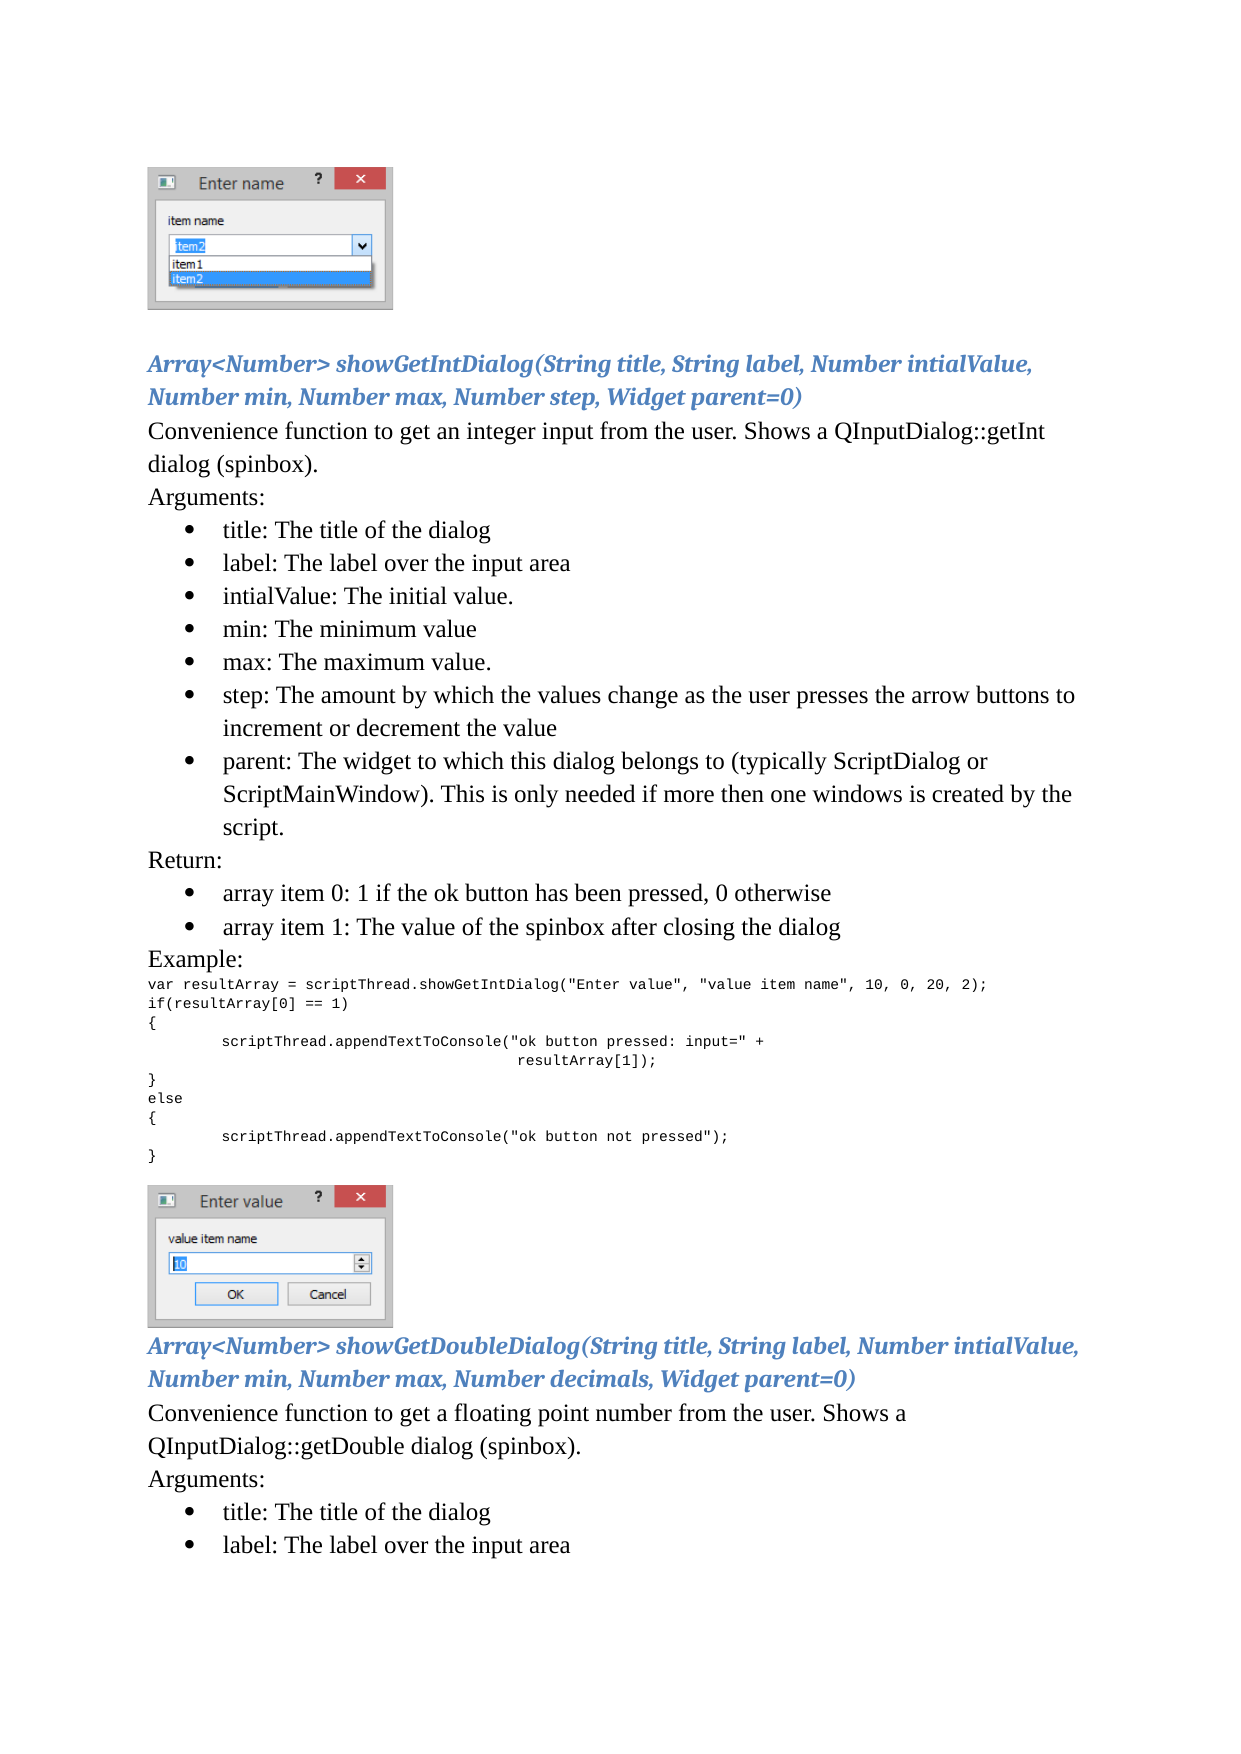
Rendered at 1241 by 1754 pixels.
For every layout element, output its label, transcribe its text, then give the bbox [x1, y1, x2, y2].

text scriptThread.appendTextToConsole("ok button pressed: input=" + resultArray[1]); [148, 1034, 1093, 1070]
text Return: [148, 846, 1093, 874]
text { [148, 1110, 1093, 1127]
list intialValue: The initial value. [185, 581, 1093, 610]
list title: The title of the dialog [185, 515, 1093, 544]
list max: The maximum value. [185, 647, 1093, 676]
text Convenience function to get an integer input from the user. Shows a QInputDialog::getInt dialog (spinbox). [148, 416, 1093, 478]
text Arguments: [148, 482, 1093, 511]
list step: The amount by which the values change as the user presses the arrow buttons to increment or decrement the value [185, 680, 1093, 742]
list label: The label over the input area [185, 1530, 1093, 1559]
text { [148, 1016, 1093, 1032]
text var resultArray = scriptThread.showGetIntDialog("Enter value", "value item name", 10, 0, 20, 2); [148, 978, 1093, 994]
text } [148, 1072, 1093, 1089]
text Example: [148, 944, 1093, 973]
list title: The title of the dialog [185, 1497, 1093, 1526]
text Arguments: [148, 1464, 1093, 1493]
list array item 0: 1 if the ok button has been pressed, 0 otherwise [185, 878, 1093, 907]
picture [147, 167, 394, 310]
list label: The label over the input area [185, 548, 1093, 577]
subtitle Array<Number> showGetDoubleDialog(String title, String label, Number intialValue, Number min, Number max, Number decimals, Widget parent=0) [148, 1170, 1093, 1394]
list min: The minimum value [185, 614, 1093, 643]
picture [147, 1185, 394, 1328]
text } [148, 1148, 1093, 1165]
list array item 1: The value of the spinbox after closing the dialog [185, 912, 1093, 940]
text Convenience function to get a floating point number from the user. Shows a QInputDialog::getDouble dialog (spinbox). [148, 1398, 1093, 1460]
text if(resultArray[0] == 1) [148, 997, 1093, 1013]
text else [148, 1091, 1093, 1108]
text scriptThread.appendTextToConsole("ok button not pressed"); [148, 1129, 1093, 1146]
subtitle Array<Number> showGetIntDialog(String title, String label, Number intialValue, Number min, Number max, Number step, Widget parent=0) [148, 350, 1093, 412]
list parent: The widget to which this dialog belongs to (typically ScriptDialog or ScriptMainWindow). This is only needed if more then one windows is created by the script. [185, 746, 1093, 841]
